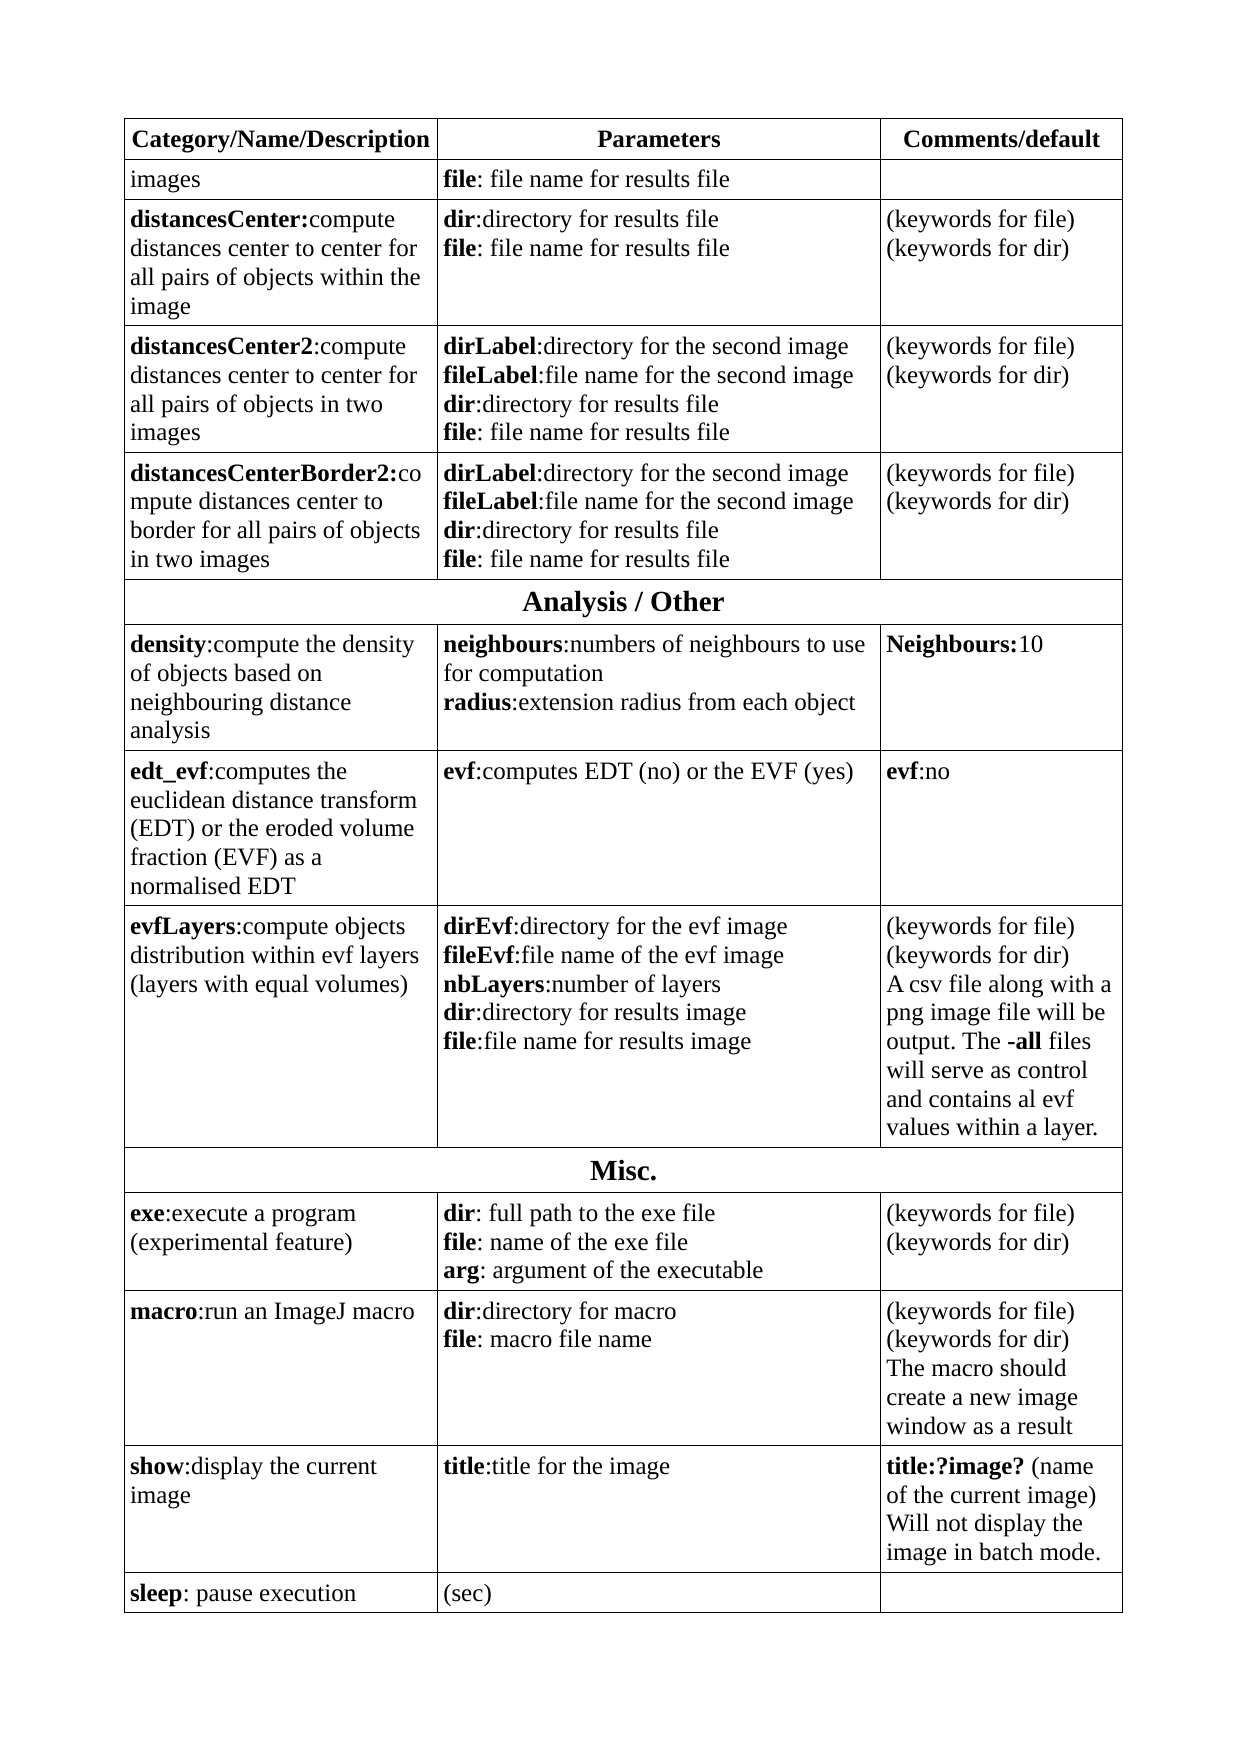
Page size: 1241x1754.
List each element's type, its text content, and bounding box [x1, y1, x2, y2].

table_cell file: file name for results file [438, 160, 880, 199]
table_header Comments/default [881, 119, 1122, 158]
table_cell dir:directory for results file file: file name for results file [438, 200, 880, 325]
table_cell show:display the current image [125, 1446, 437, 1572]
table_cell dirEvf:directory for the evf image fileEvf:file name of the evf image nbLayers:number of layers dir:directory for results image file:file name for results image [438, 906, 880, 1147]
table_cell neighbours:numbers of neighbours to use for computation radius:extension radius from each object [438, 625, 880, 750]
table_cell (keywords for file) (keywords for dir) [881, 326, 1122, 452]
table_cell dir:directory for macro file: macro file name [438, 1291, 880, 1445]
table_cell [881, 160, 1122, 199]
table_cell title:?image? (name of the current image) Will not display the image in batch mode. [881, 1446, 1122, 1572]
table_cell (keywords for file) (keywords for dir) [881, 200, 1122, 325]
table_cell density:compute the density of objects based on neighbouring distance analysis [125, 625, 437, 750]
table_cell title:title for the image [438, 1446, 880, 1572]
table_cell Analysis / Other [125, 580, 1122, 623]
table_cell exe:execute a program (experimental feature) [125, 1193, 437, 1290]
table_cell dirLabel:directory for the second image fileLabel:file name for the second image dir:directory for results file file: file name for results file [438, 326, 880, 452]
table_cell [881, 1573, 1122, 1612]
table_cell evf:no [881, 751, 1122, 905]
table_cell distancesCenter:compute distances center to center for all pairs of objects within the image [125, 200, 437, 325]
table_cell (keywords for file) (keywords for dir) A csv file along with a png image file will be output. The -all files will serve as control and contains al evf values within a layer. [881, 906, 1122, 1147]
table_cell evf:computes EDT (no) or the EVF (yes) [438, 751, 880, 905]
table_cell (keywords for file) (keywords for dir) [881, 1193, 1122, 1290]
table_cell edt_evf:computes the euclidean distance transform (EDT) or the eroded volume fraction (EVF) as a normalised EDT [125, 751, 437, 905]
table_header Category/Name/Description [125, 119, 437, 158]
table_cell sleep: pause execution [125, 1573, 437, 1612]
table_cell distancesCenterBorder2:compute distances center to border for all pairs of objects in two images [125, 453, 437, 578]
table_cell dirLabel:directory for the second image fileLabel:file name for the second image dir:directory for results file file: file name for results file [438, 453, 880, 578]
table_cell dir: full path to the exe file file: name of the exe file arg: argument of the executable [438, 1193, 880, 1290]
table_cell (keywords for file) (keywords for dir) [881, 453, 1122, 578]
table_cell Neighbours:10 [881, 625, 1122, 750]
table_cell images [125, 160, 437, 199]
table_cell (sec) [438, 1573, 880, 1612]
table_cell macro:run an ImageJ macro [125, 1291, 437, 1445]
table_cell distancesCenter2:compute distances center to center for all pairs of objects in two images [125, 326, 437, 452]
table_cell evfLayers:compute objects distribution within evf layers (layers with equal volumes) [125, 906, 437, 1147]
table_cell (keywords for file) (keywords for dir) The macro should create a new image window as a result [881, 1291, 1122, 1445]
table_cell Misc. [125, 1148, 1122, 1192]
table_header Parameters [438, 119, 880, 158]
